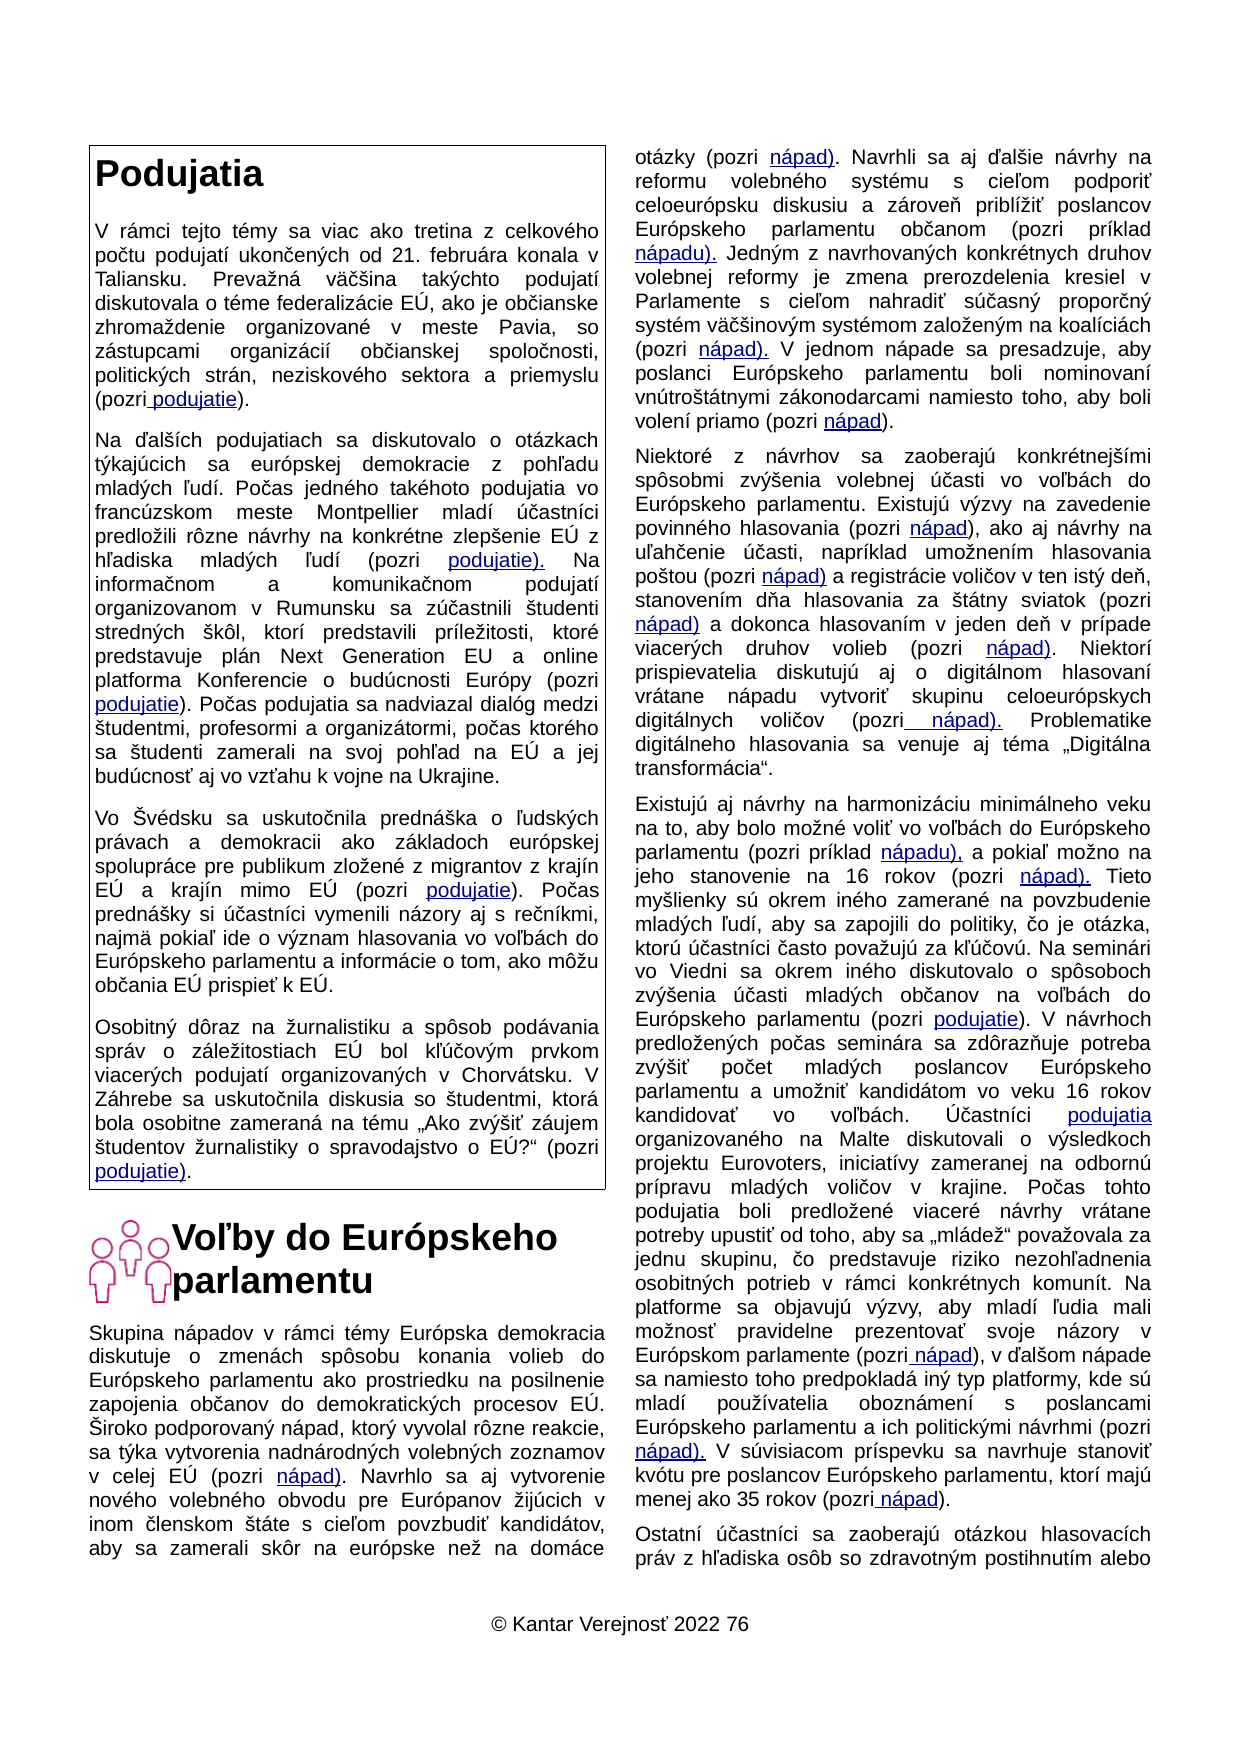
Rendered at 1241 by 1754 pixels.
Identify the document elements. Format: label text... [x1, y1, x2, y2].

text Existujú aj návrhy na harmonizáciu minimálneho veku na to, aby bolo možné voliť vo voľbách do Európskeho parlamentu (pozri príklad nápadu), a pokiaľ možno na jeho stanovenie na 16 rokov (pozri nápad). Tieto myšlienky sú okrem iného zamerané na povzbudenie mladých ľudí, aby sa zapojili do politiky, čo je otázka, ktorú účastníci často považujú za kľúčovú. Na seminári vo Viedni sa okrem iného diskutovalo o spôsoboch zvýšenia účasti mladých občanov na voľbách do Európskeho parlamentu (pozri podujatie). V návrhoch predložených počas seminára sa zdôrazňuje potreba zvýšiť počet mladých poslancov Európskeho parlamentu a umožniť kandidátom vo veku 16 rokov kandidovať vo voľbách. Účastníci podujatia organizovaného na Malte diskutovali o výsledkoch projektu Eurovoters, iniciatívy zameranej na odbornú prípravu mladých voličov v krajine. Počas tohto podujatia boli predložené viaceré návrhy vrátane potreby upustiť od toho, aby sa „mládež“ považovala za jednu skupinu, čo predstavuje riziko nezohľadnenia osobitných potrieb v rámci konkrétnych komunít. Na platforme sa objavujú výzvy, aby mladí ľudia mali možnosť pravidelne prezentovať svoje názory v Európskom parlamente (pozri nápad), v ďalšom nápade sa namiesto toho predpokladá iný typ platformy, kde sú mladí používatelia oboznámení s poslancami Európskeho parlamentu a ich politickými návrhmi (pozri nápad). V súvisiacom príspevku sa navrhuje stanoviť kvótu pre poslancov Európskeho parlamentu, ktorí majú menej ako 35 rokov (pozri nápad). [635, 792, 1152, 1510]
subtitle Podujatia [90, 146, 605, 200]
text Na ďalších podujatiach sa diskutovalo o otázkach týkajúcich sa európskej demokracie z pohľadu mladých ľudí. Počas jedného takéhoto podujatia vo francúzskom meste Montpellier mladí účastníci predložili rôzne návrhy na konkrétne zlepšenie EÚ z hľadiska mladých ľudí (pozri podujatie). Na informačnom a komunikačnom podujatí organizovanom v Rumunsku sa zúčastnili študenti stredných škôl, ktorí predstavili príležitosti, ktoré predstavuje plán Next Generation EU a online platforma Konferencie o budúcnosti Európy (pozri podujatie). Počas podujatia sa nadviazal dialóg medzi študentmi, profesormi a organizátormi, počas ktorého sa študenti zamerali na svoj pohľad na EÚ a jej budúcnosť aj vo vzťahu k vojne na Ukrajine. [90, 422, 605, 794]
text otázky (pozri nápad). Navrhli sa aj ďalšie návrhy na reformu volebného systému s cieľom podporiť celoeurópsku diskusiu a zároveň priblížiť poslancov Európskeho parlamentu občanom (pozri príklad nápadu). Jedným z navrhovaných konkrétnych druhov volebnej reformy je zmena prerozdelenia kresiel v Parlamente s cieľom nahradiť súčasný proporčný systém väčšinovým systémom založeným na koalíciách (pozri nápad). V jednom nápade sa presadzuje, aby poslanci Európskeho parlamentu boli nominovaní vnútroštátnymi zákonodarcami namiesto toho, aby boli volení priamo (pozri nápad). [635, 145, 1152, 432]
text Vo Švédsku sa uskutočnila prednáška o ľudských právach a demokracii ako základoch európskej spolupráce pre publikum zložené z migrantov z krajín EÚ a krajín mimo EÚ (pozri podujatie). Počas prednášky si účastníci vymenili názory aj s rečníkmi, najmä pokiaľ ide o význam hlasovania vo voľbách do Európskeho parlamentu a informácie o tom, ako môžu občania EÚ prispieť k EÚ. [90, 799, 605, 1003]
subtitle Voľby do Európskeho parlamentu [88, 1216, 605, 1302]
text Niektoré z návrhov sa zaoberajú konkrétnejšími spôsobmi zvýšenia volebnej účasti vo voľbách do Európskeho parlamentu. Existujú výzvy na zavedenie povinného hlasovania (pozri nápad), ako aj návrhy na uľahčenie účasti, napríklad umožnením hlasovania poštou (pozri nápad) a registrácie voličov v ten istý deň, stanovením dňa hlasovania za štátny sviatok (pozri nápad) a dokonca hlasovaním v jeden deň v prípade viacerých druhov volieb (pozri nápad). Niektorí prispievatelia diskutujú aj o digitálnom hlasovaní vrátane nápadu vytvoriť skupinu celoeurópskych digitálnych voličov (pozri nápad). Problematike digitálneho hlasovania sa venuje aj téma „Digitálna transformácia“. [635, 444, 1152, 780]
text V rámci tejto témy sa viac ako tretina z celkového počtu podujatí ukončených od 21. februára konala v Taliansku. Prevažná väčšina takýchto podujatí diskutovala o téme federalizácie EÚ, ako je občianske zhromaždenie organizované v meste Pavia, so zástupcami organizácií občianskej spoločnosti, politických strán, neziskového sektora a priemyslu (pozri podujatie). [90, 213, 605, 416]
text Ostatní účastníci sa zaoberajú otázkou hlasovacích práv z hľadiska osôb so zdravotným postihnutím alebo [635, 1522, 1152, 1570]
text Osobitný dôraz na žurnalistiku a spôsob podávania správ o záležitostiach EÚ bol kľúčovým prvkom viacerých podujatí organizovaných v Chorvátsku. V Záhrebe sa uskutočnila diskusia so študentmi, ktorá bola osobitne zameraná na tému „Ako zvýšiť záujem študentov žurnalistiky o spravodajstvo o EÚ?“ (pozri podujatie). [90, 1009, 605, 1189]
text Skupina nápadov v rámci témy Európska demokracia diskutuje o zmenách spôsobu konania volieb do Európskeho parlamentu ako prostriedku na posilnenie zapojenia občanov do demokratických procesov EÚ. Široko podporovaný nápad, ktorý vyvolal rôzne reakcie, sa týka vytvorenia nadnárodných volebných zoznamov v celej EÚ (pozri nápad). Navrhlo sa aj vytvorenie nového volebného obvodu pre Európanov žijúcich v inom členskom štáte s cieľom povzbudiť kandidátov, aby sa zamerali skôr na európske než na domáce [88, 1320, 605, 1560]
picture [89, 1220, 172, 1303]
